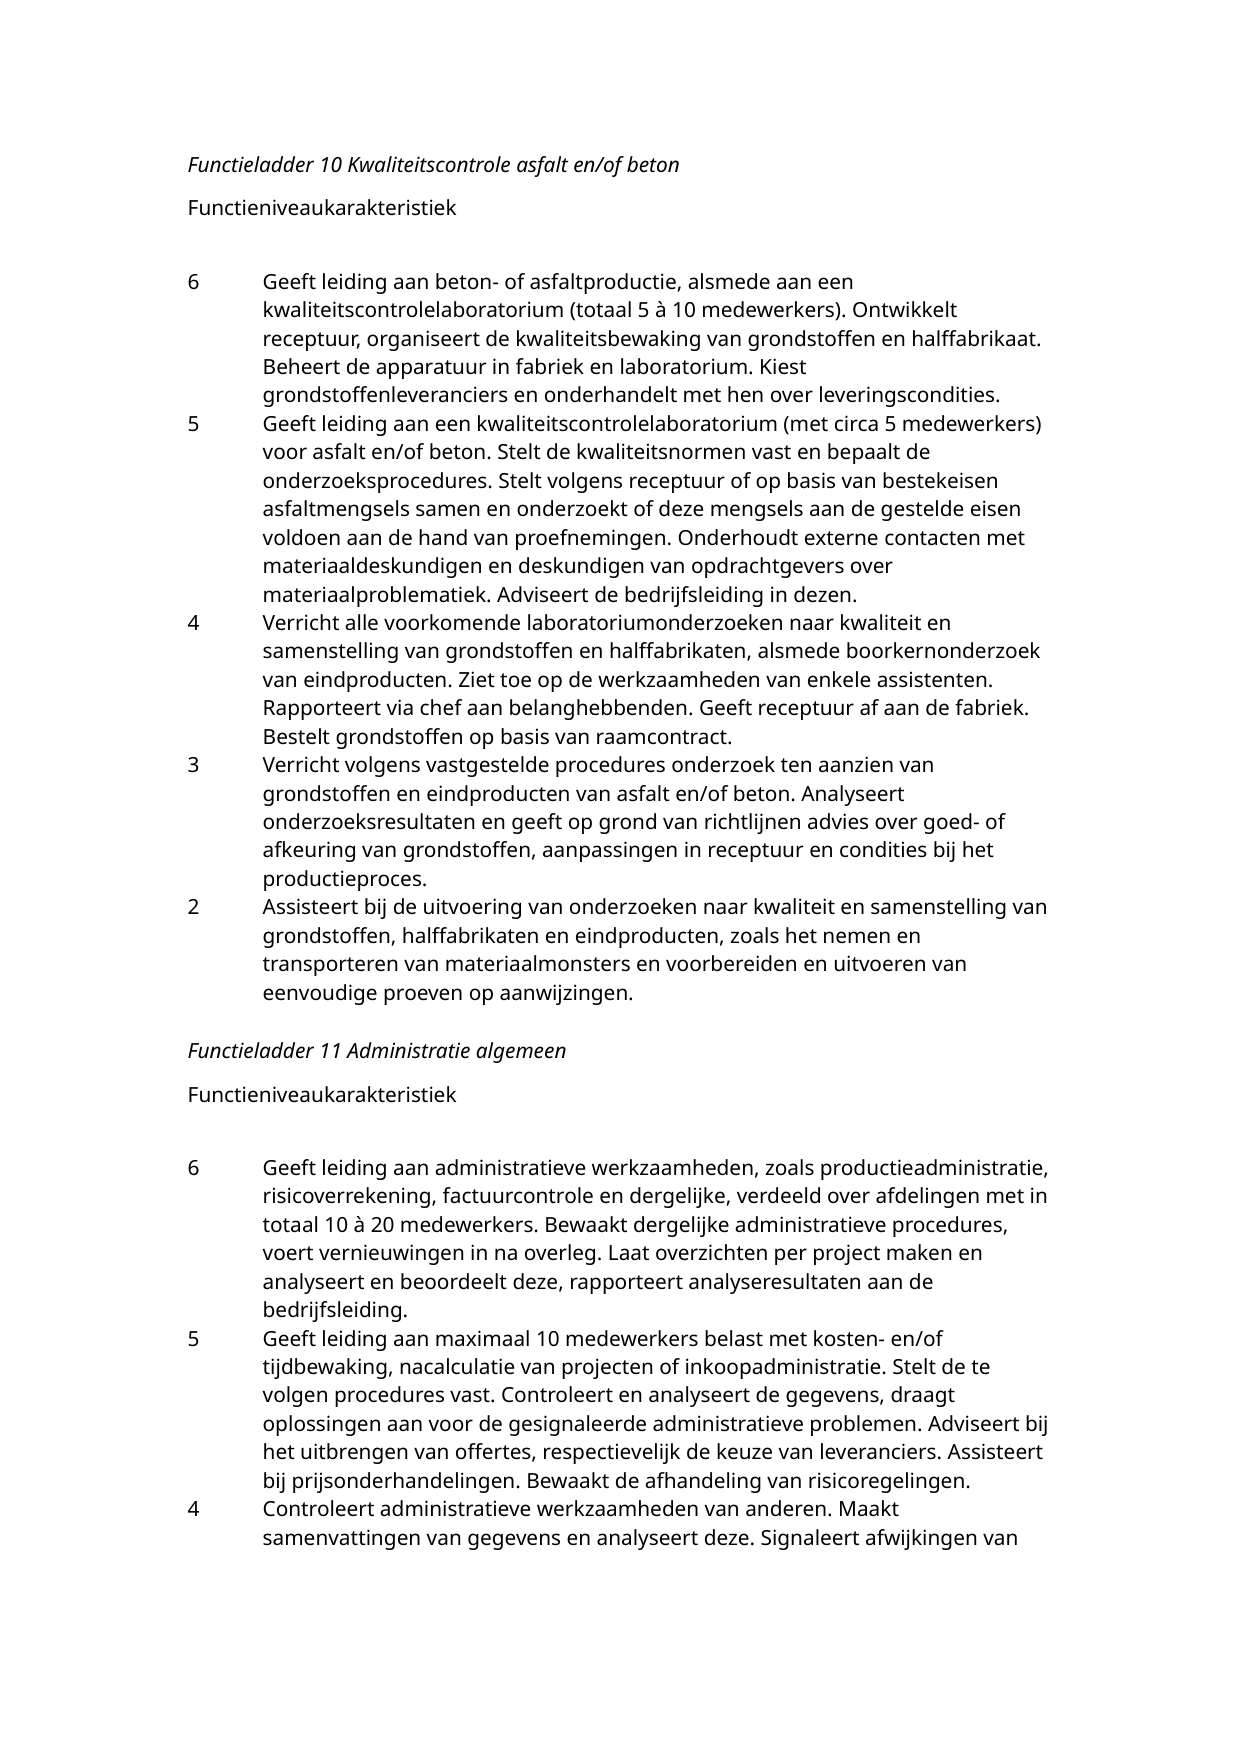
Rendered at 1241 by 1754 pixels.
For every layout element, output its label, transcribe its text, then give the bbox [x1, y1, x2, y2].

list Geeft leiding aan administratieve werkzaamheden, zoals productieadministratie, risicoverrekening, factuurcontrole en dergelijke, verdeeld over afdelingen met in totaal 10 à 20 medewerkers. Bewaakt dergelijke administratieve procedures, voert vernieuwingen in na overleg. Laat overzichten per project maken en analyseert en beoordeelt deze, rapporteert analyseresultaten aan de bedrijfsleiding. [187, 1153, 1053, 1324]
text Functieniveaukarakteristiek [187, 1080, 1053, 1108]
list Geeft leiding aan maximaal 10 medewerkers belast met kosten- en/of tijdbewaking, nacalculatie van projecten of inkoopadministratie. Stelt de te volgen procedures vast. Controleert en analyseert de gegevens, draagt oplossingen aan voor de gesignaleerde administratieve problemen. Adviseert bij het uitbrengen van offertes, respectievelijk de keuze van leveranciers. Assisteert bij prijsonderhandelingen. Bewaakt de afhandeling van risicoregelingen. [187, 1324, 1053, 1494]
list Geeft leiding aan een kwaliteitscontrolelaboratorium (met circa 5 medewerkers) voor asfalt en/of beton. Stelt de kwaliteitsnormen vast en bepaalt de onderzoeksprocedures. Stelt volgens receptuur of op basis van bestekeisen asfaltmengsels samen en onderzoekt of deze mengsels aan de gestelde eisen voldoen aan de hand van proefnemingen. Onderhoudt externe contacten met materiaaldeskundigen en deskundigen van opdrachtgevers over materiaalproblematiek. Adviseert de bedrijfsleiding in dezen. [187, 409, 1053, 608]
list Beheert de apparatuur in fabriek en laboratorium. Kiest grondstoffenleveranciers en onderhandelt met hen over leveringscondities. [187, 352, 1053, 409]
list Assisteert bij de uitvoering van onderzoeken naar kwaliteit en samenstelling van grondstoffen, halffabrikaten en eindproducten, zoals het nemen en transporteren van materiaalmonsters en voorbereiden en uitvoeren van eenvoudige proeven op aanwijzingen. [187, 892, 1053, 1006]
list Geeft leiding aan beton- of asfaltproductie, alsmede aan een kwaliteitscontrolelaboratorium (totaal 5 à 10 medewerkers). Ontwikkelt receptuur, organiseert de kwaliteitsbewaking van grondstoffen en halffabrikaat. [187, 267, 1053, 352]
text Functieniveaukarakteristiek [187, 193, 1053, 222]
text Functieladder 11 Administratie algemeen [187, 1036, 1053, 1065]
list Controleert administratieve werkzaamheden van anderen. Maakt samenvattingen van gegevens en analyseert deze. Signaleert afwijkingen van [187, 1494, 1053, 1551]
list Verricht alle voorkomende laboratoriumonderzoeken naar kwaliteit en samenstelling van grondstoffen en halffabrikaten, alsmede boorkernonderzoek van eindproducten. Ziet toe op de werkzaamheden van enkele assistenten. Rapporteert via chef aan belanghebbenden. Geeft receptuur af aan de fabriek. Bestelt grondstoffen op basis van raamcontract. [187, 608, 1053, 750]
list Verricht volgens vastgestelde procedures onderzoek ten aanzien van grondstoffen en eindproducten van asfalt en/of beton. Analyseert onderzoeksresultaten en geeft op grond van richtlijnen advies over goed- of afkeuring van grondstoffen, aanpassingen in receptuur en condities bij het productieproces. [187, 750, 1053, 892]
text Functieladder 10 Kwaliteitscontrole asfalt en/of beton [187, 150, 1053, 178]
